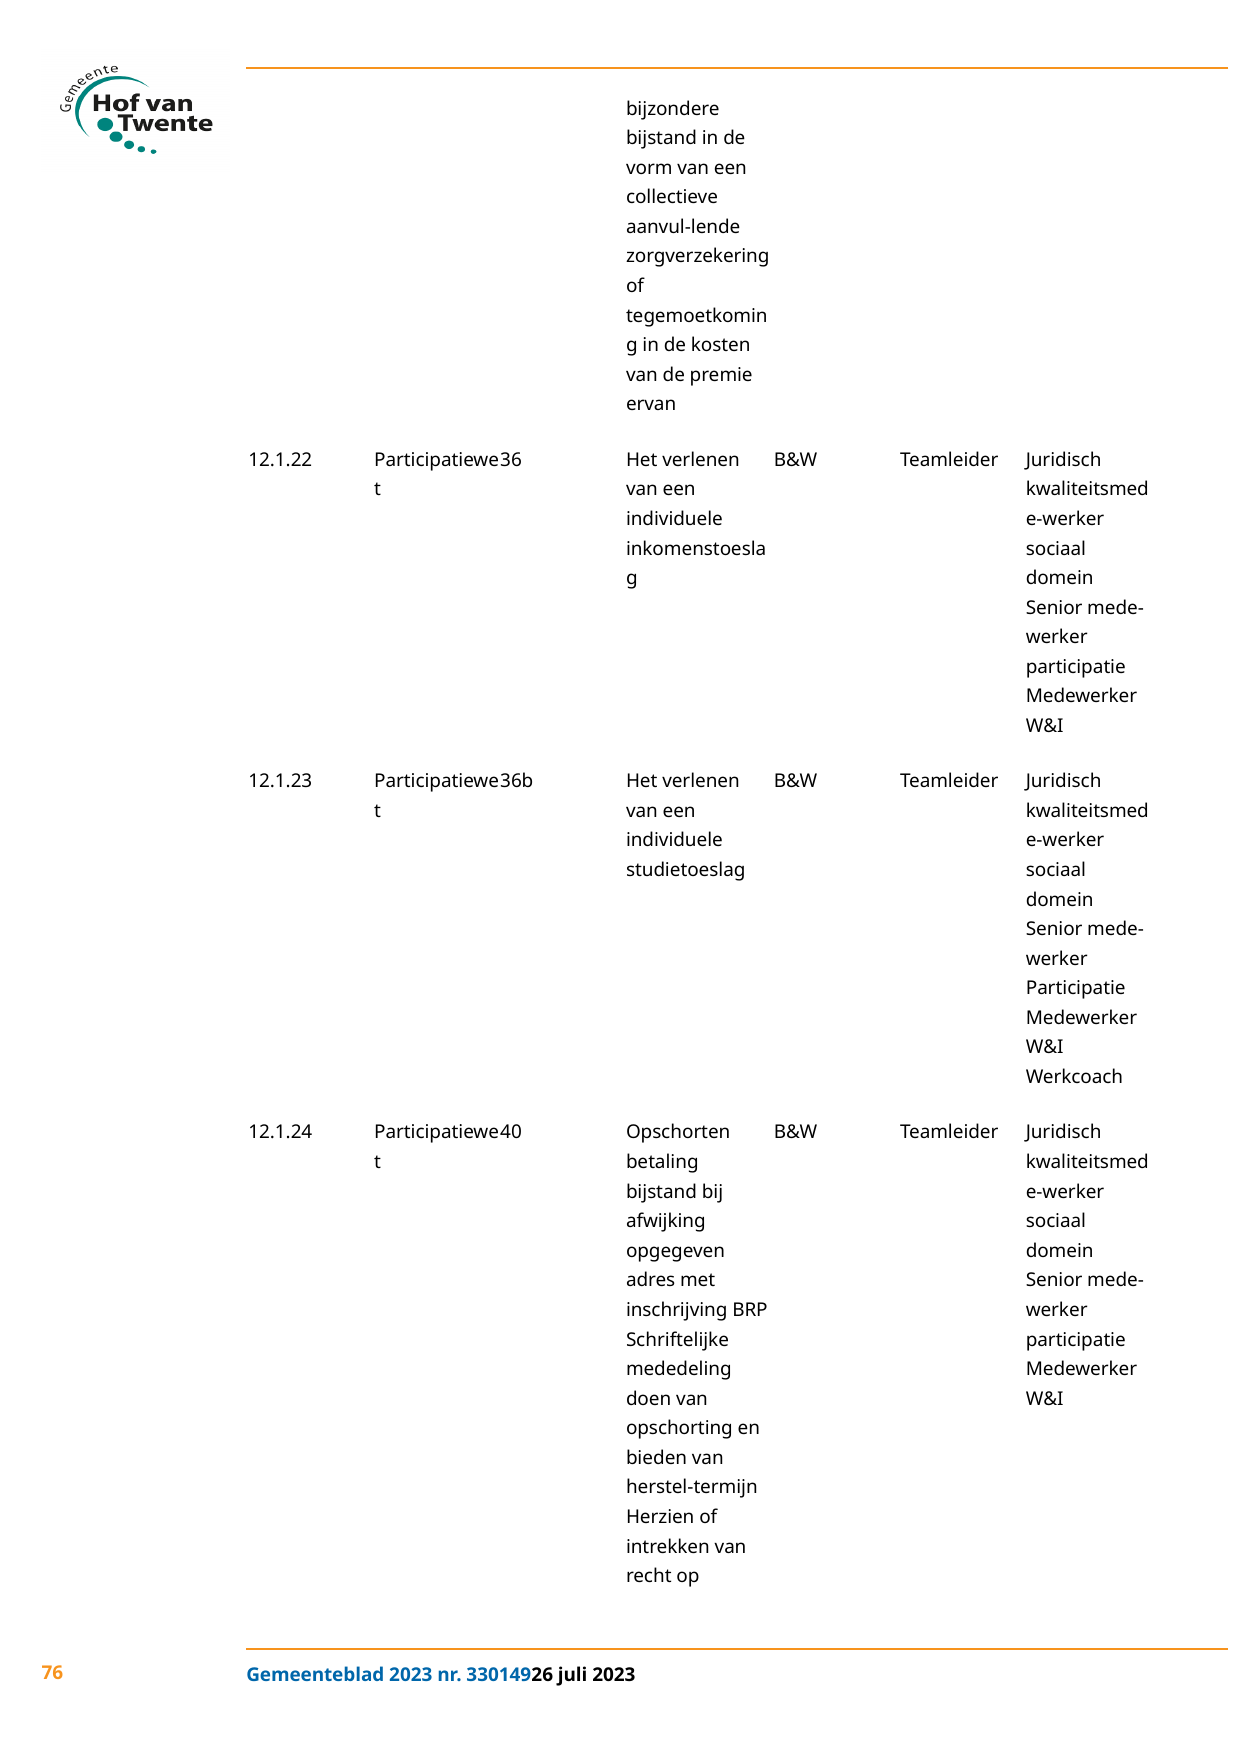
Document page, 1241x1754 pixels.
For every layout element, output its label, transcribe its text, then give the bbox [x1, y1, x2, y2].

table_cell B&W [774, 768, 900, 1119]
table_cell Opschorten betaling bijstand bij afwijking opgegeven adres met inschrijving BRP Schriftelijke mededeling doen van opschorting en bieden van herstel-termijn Herzien of intrekken van recht op [626, 1119, 774, 1588]
table_cell Participatiewet [374, 1119, 500, 1588]
table_cell Teamleider [900, 446, 1026, 767]
table_cell [248, 95, 374, 446]
table_cell Teamleider [900, 768, 1026, 1119]
table_cell [500, 95, 626, 446]
table_cell 12.1.22 [248, 446, 374, 767]
table_cell 12.1.23 [248, 768, 374, 1119]
table_cell Juridisch kwaliteitsmede-werker sociaal domein Senior mede-werker participatie Medewerker W&I [1026, 446, 1152, 767]
table_cell [1026, 95, 1152, 446]
table_cell B&W [774, 1119, 900, 1588]
table_cell Participatiewet [374, 768, 500, 1119]
table_cell 36b [500, 768, 626, 1119]
table_cell Het verlenen van een individuele inkomenstoeslag [626, 446, 774, 767]
table_cell 40 [500, 1119, 626, 1588]
table_cell [374, 95, 500, 446]
table_cell Teamleider [900, 1119, 1026, 1588]
table_cell Het verlenen van een individuele studietoeslag [626, 768, 774, 1119]
table_cell Participatiewet [374, 446, 500, 767]
table_cell Juridisch kwaliteitsmede-werker sociaal domein Senior mede-werker Participatie Medewerker W&I Werkcoach [1026, 768, 1152, 1119]
table_cell 12.1.24 [248, 1119, 374, 1588]
table_cell bijzondere bijstand in de vorm van een collectieve aanvul-lende zorgverzekering of tegemoetkoming in de kosten van de premie ervan [626, 95, 774, 446]
table_cell 36 [500, 446, 626, 767]
picture [41, 47, 231, 172]
table_cell B&W [774, 446, 900, 767]
table_cell Juridisch kwaliteitsmede-werker sociaal domein Senior mede-werker participatie Medewerker W&I [1026, 1119, 1152, 1588]
table_cell [774, 95, 900, 446]
table_cell [900, 95, 1026, 446]
